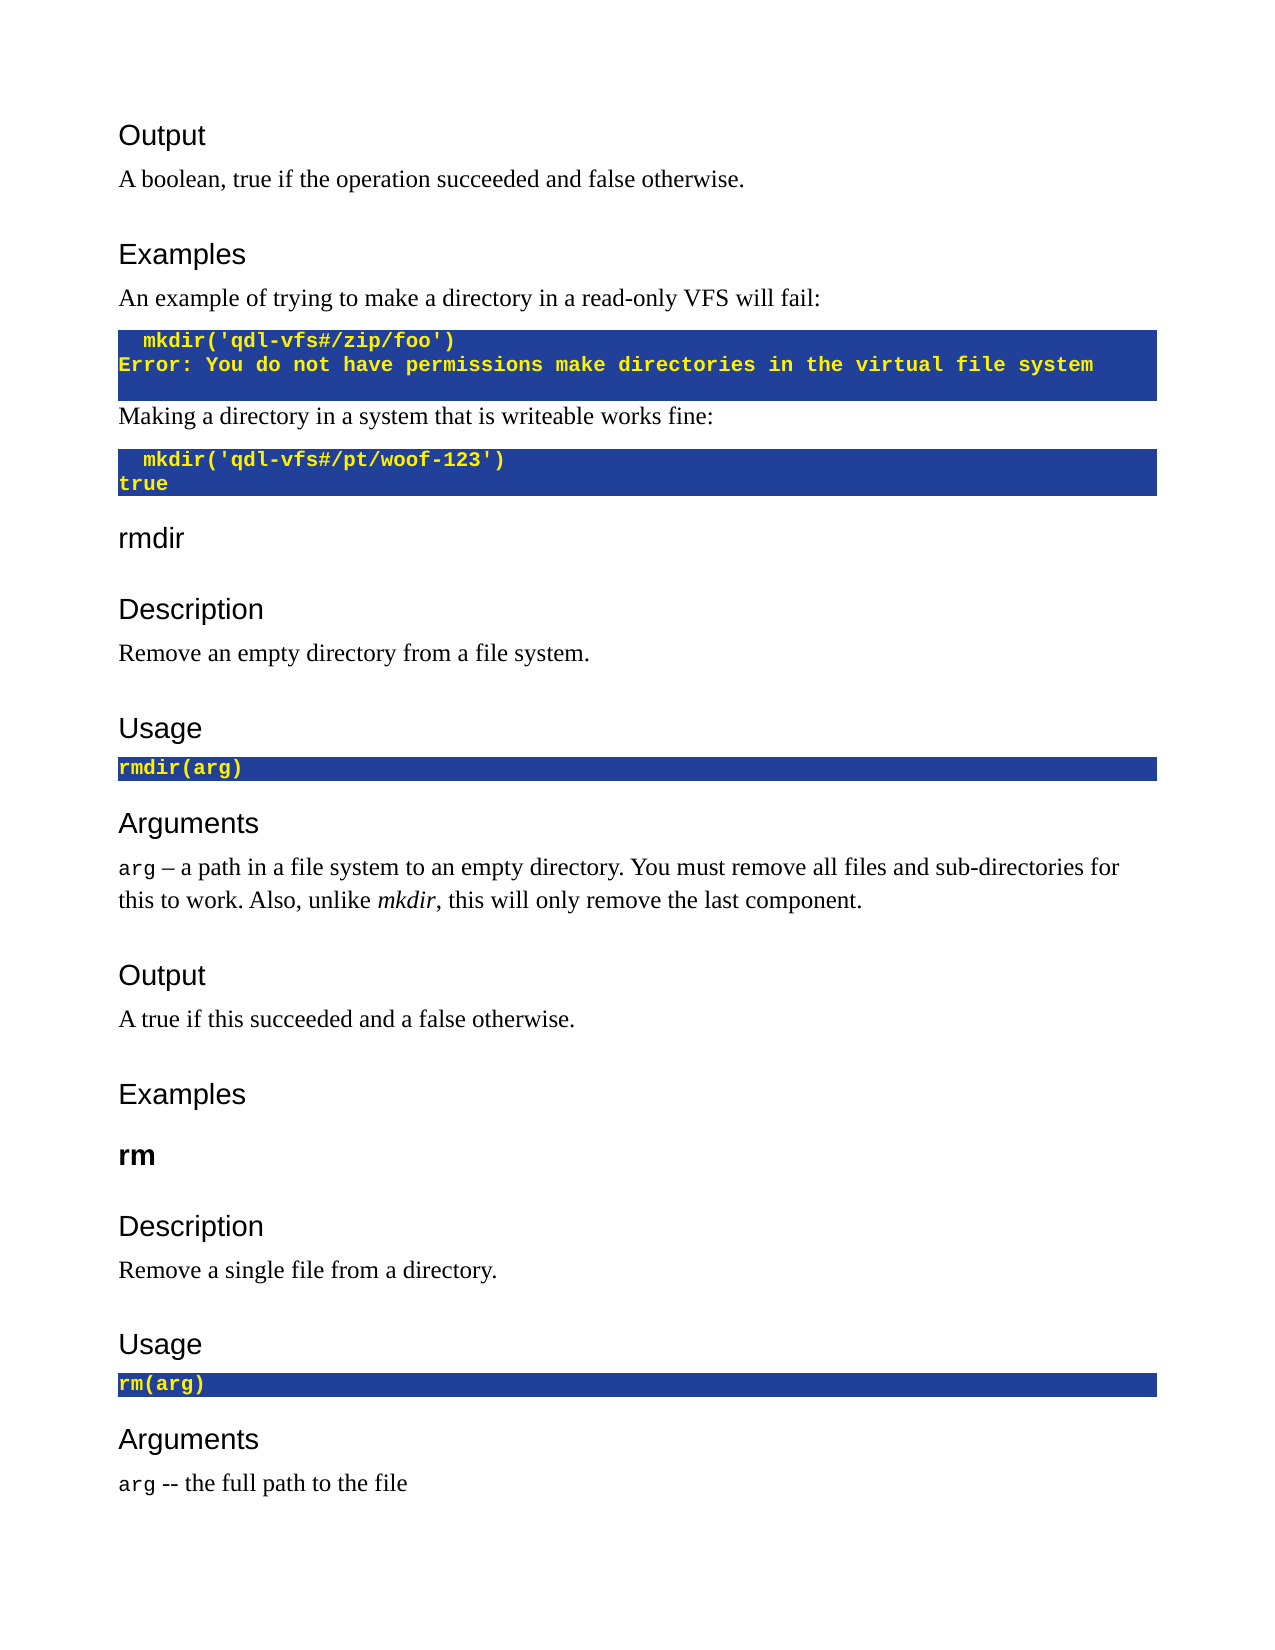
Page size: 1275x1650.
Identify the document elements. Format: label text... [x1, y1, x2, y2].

text Error: You do not have permissions make directories in the virtual file system [118, 354, 1157, 378]
text mkdir('qdl-vfs#/zip/foo') [118, 330, 1157, 354]
text Making a directory in a system that is writeable works fine: [118, 401, 1157, 430]
text arg – a path in a file system to an empty directory. You must remove all files and sub-directories for this to work. Also, unlike mkdir, this will only remove the last component. [118, 852, 1157, 914]
text An example of trying to make a directory in a read-only VFS will fail: [118, 283, 1157, 312]
text A boolean, true if the operation succeeded and false otherwise. [118, 164, 1157, 193]
subtitle Arguments [118, 1422, 1157, 1456]
text rmdir(arg) [118, 757, 1157, 781]
subtitle Output [118, 118, 1157, 152]
subtitle Output [118, 958, 1157, 992]
text true [118, 473, 1157, 496]
text rm(arg) [118, 1373, 1157, 1397]
text arg -- the full path to the file [118, 1468, 1157, 1498]
text Remove a single file from a directory. [118, 1255, 1157, 1283]
subtitle Description [118, 1209, 1157, 1242]
subtitle Arguments [118, 806, 1157, 839]
subtitle rm [118, 1137, 1157, 1171]
subtitle Description [118, 592, 1157, 626]
text Remove an empty directory from a file system. [118, 638, 1157, 667]
subtitle Usage [118, 1327, 1157, 1361]
subtitle Examples [118, 237, 1157, 270]
subtitle rmdir [118, 521, 1157, 555]
text A true if this succeeded and a false otherwise. [118, 1004, 1157, 1033]
subtitle Examples [118, 1077, 1157, 1110]
subtitle Usage [118, 711, 1157, 744]
text mkdir('qdl-vfs#/pt/woof-123') [118, 449, 1157, 473]
